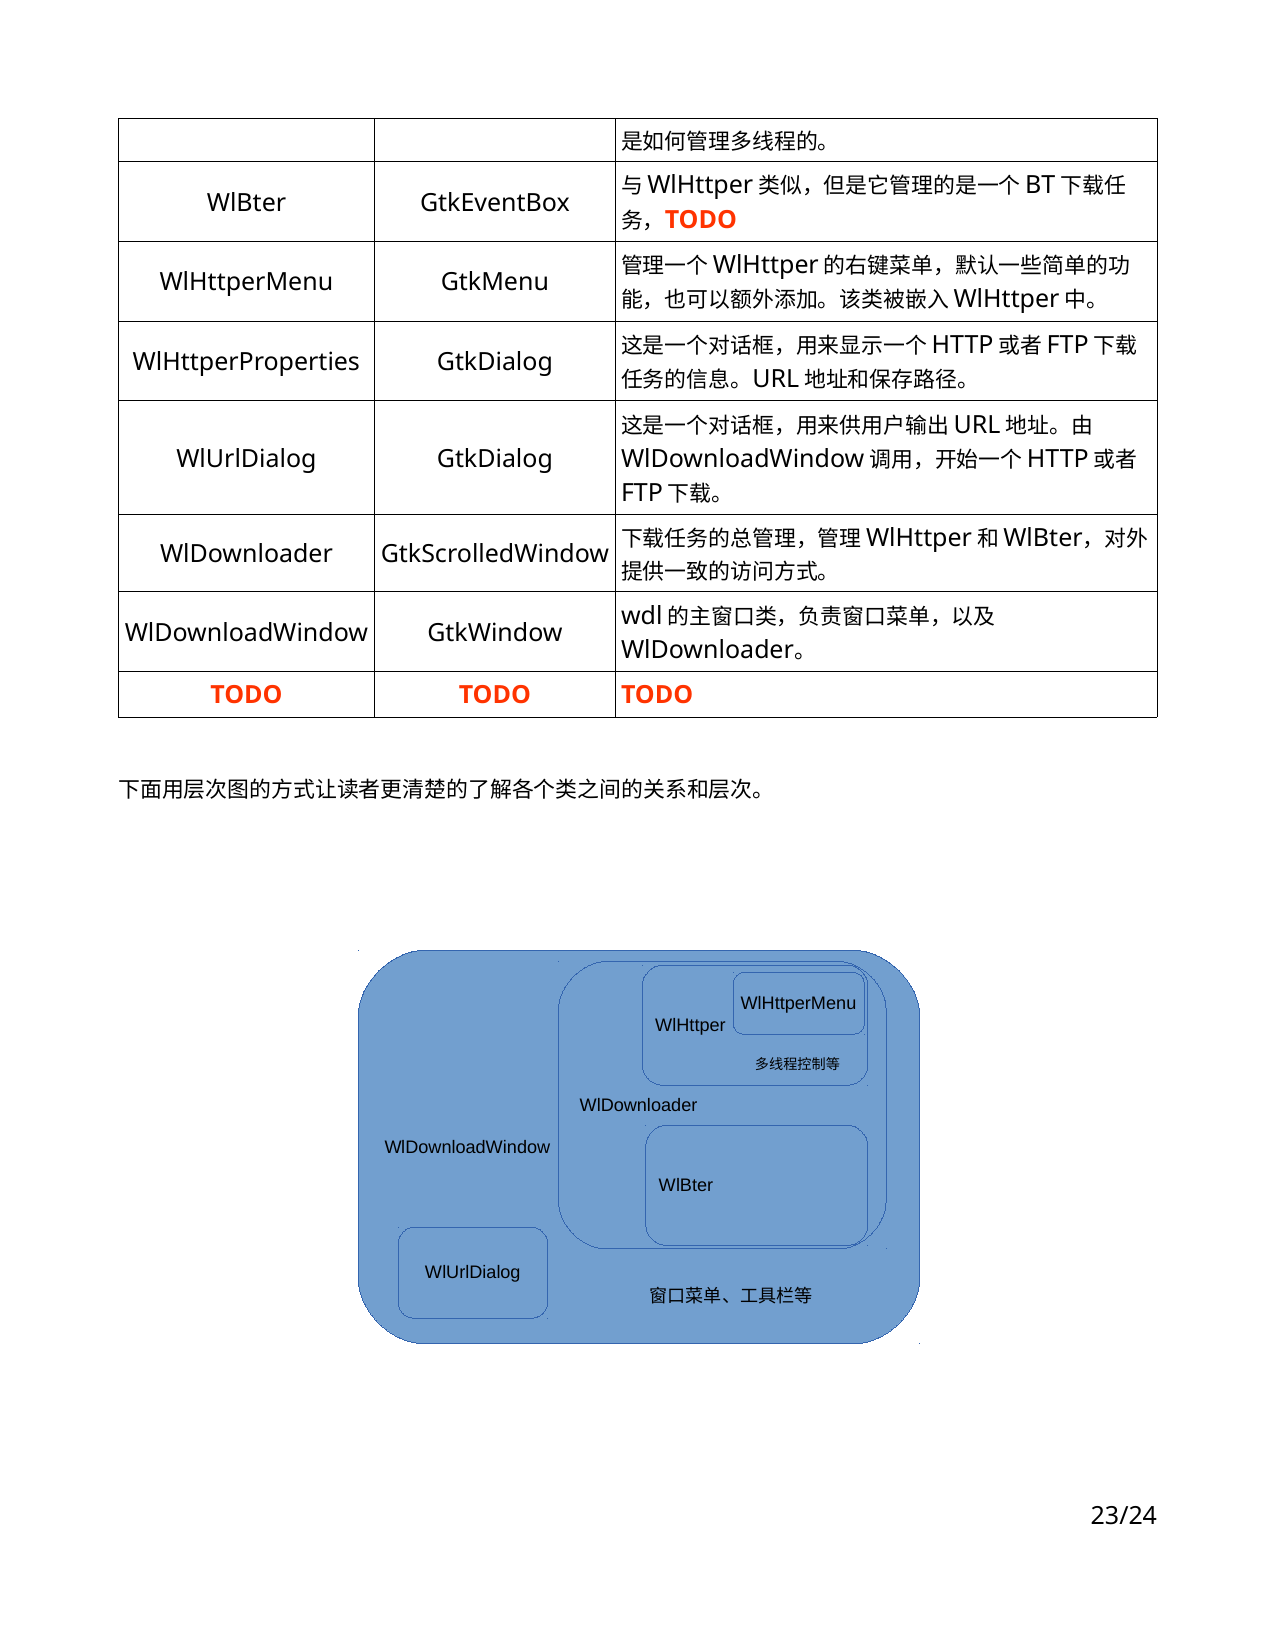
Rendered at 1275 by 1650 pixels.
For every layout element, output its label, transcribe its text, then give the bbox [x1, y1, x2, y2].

table_cell wdl的主窗口类，负责窗口菜单，以及WlDownloader。 [616, 592, 1157, 671]
table_cell [119, 119, 374, 161]
table_cell GtkWindow [375, 592, 615, 671]
table_cell [375, 119, 615, 161]
table_cell WlBter [119, 162, 374, 241]
table_cell GtkDialog [375, 401, 615, 514]
table_cell TODO [616, 672, 1157, 717]
text 下面用层次图的方式让读者更清楚的了解各个类之间的关系和层次。 [118, 772, 1157, 804]
table_cell TODO [375, 672, 615, 717]
table_cell 这是一个对话框，用来显示一个HTTP或者FTP下载任务的信息。URL地址和保存路径。 [616, 322, 1157, 400]
table_cell WlDownloadWindow [119, 592, 374, 671]
table_cell 是如何管理多线程的。 [616, 119, 1157, 161]
table_cell TODO [119, 672, 374, 717]
table_cell 这是一个对话框，用来供用户输出URL地址。由WlDownloadWindow调用，开始一个HTTP或者FTP下载。 [616, 401, 1157, 514]
table_cell GtkDialog [375, 322, 615, 400]
table_cell WlUrlDialog [119, 401, 374, 514]
table_cell 下载任务的总管理，管理WlHttper和WlBter，对外提供一致的访问方式。 [616, 515, 1157, 591]
table_cell GtkEventBox [375, 162, 615, 241]
table_cell GtkScrolledWindow [375, 515, 615, 591]
table_cell WlDownloader [119, 515, 374, 591]
table_cell WlHttperProperties [119, 322, 374, 400]
table_cell GtkMenu [375, 242, 615, 321]
table_cell 与WlHttper类似，但是它管理的是一个BT下载任务，TODO [616, 162, 1157, 241]
table_cell WlHttperMenu [119, 242, 374, 321]
table_cell 管理一个WlHttper的右键菜单，默认一些简单的功能，也可以额外添加。该类被嵌入WlHttper中。 [616, 242, 1157, 321]
